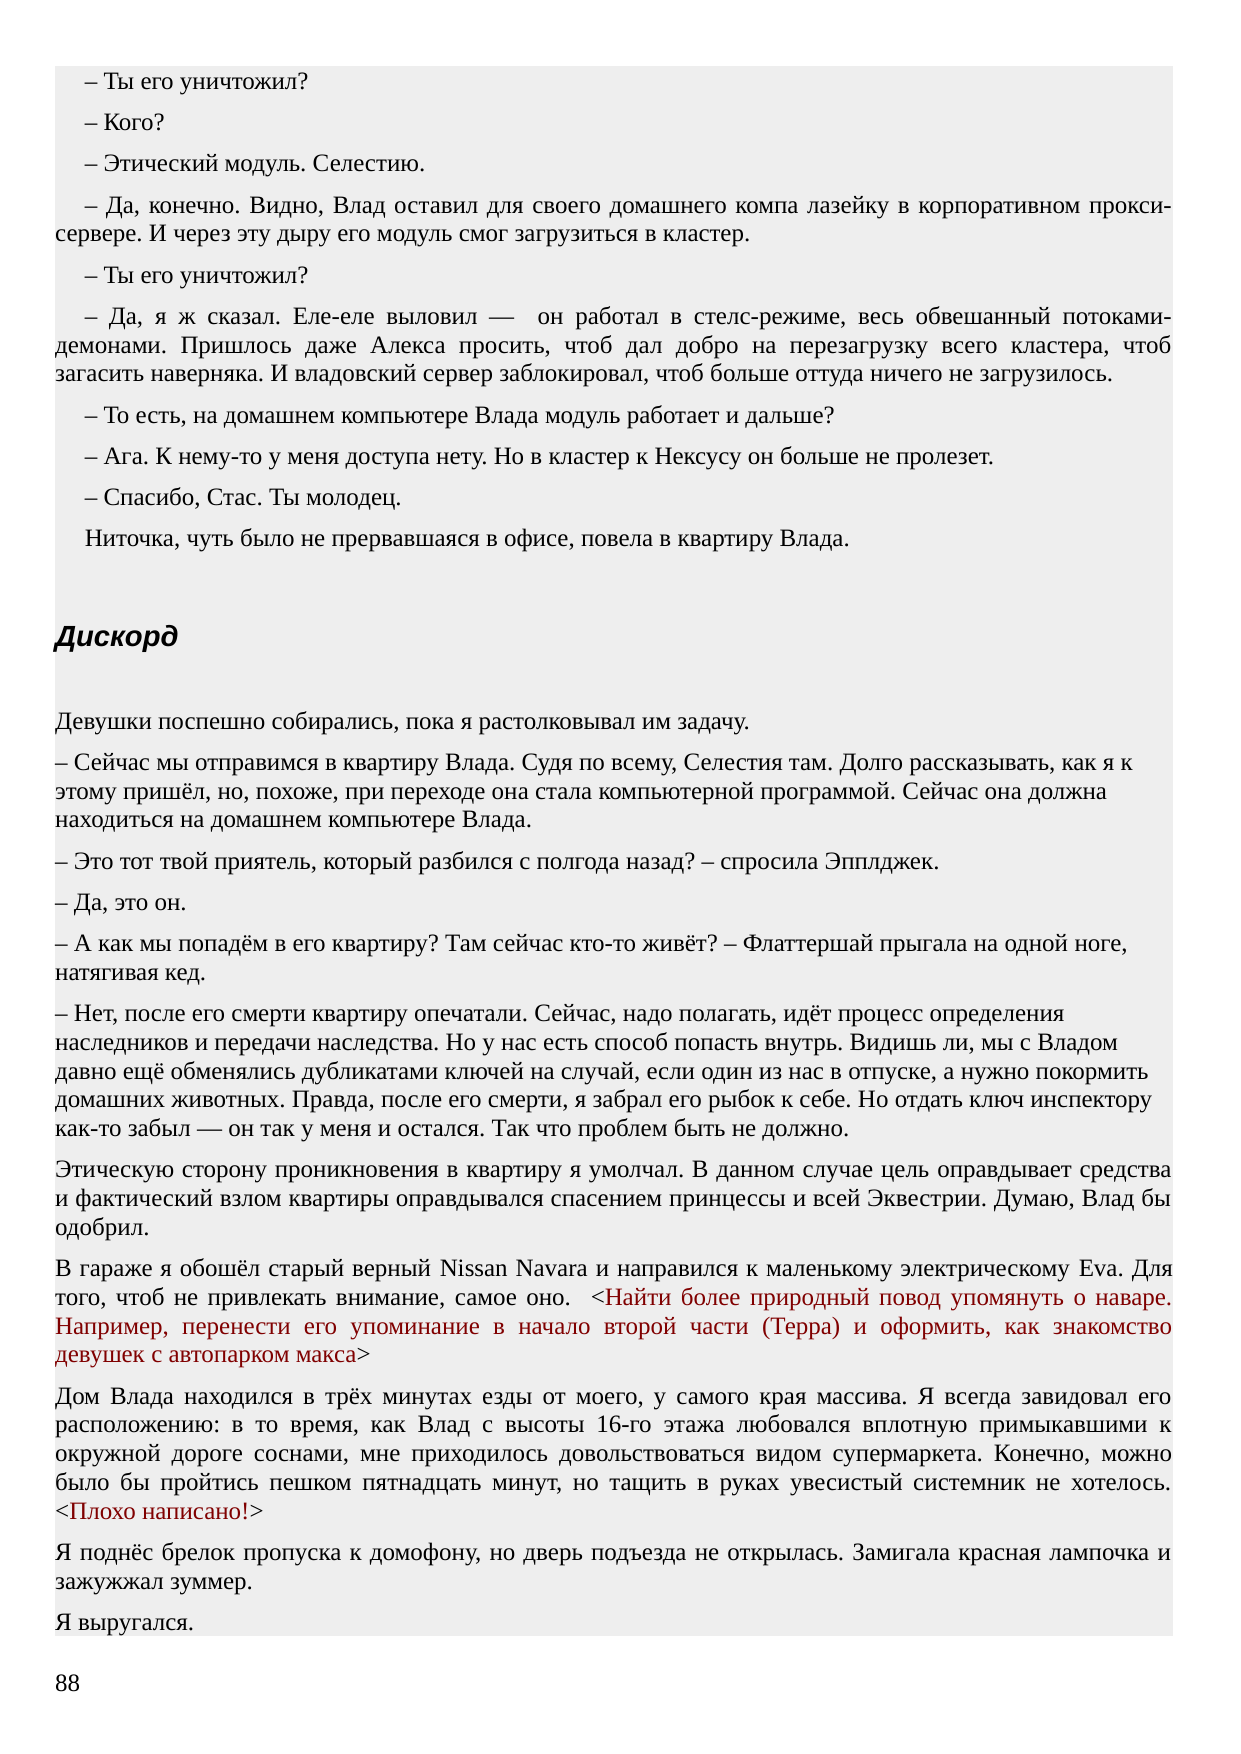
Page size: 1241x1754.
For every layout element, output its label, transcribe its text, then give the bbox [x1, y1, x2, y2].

text – Да, конечно. Видно, Влад оставил для своего домашнего компа лазейку в корпоративном прокси-сервере. И через эту дыру его модуль смог загрузиться в кластер. [55, 190, 1173, 247]
text – Кого? [55, 107, 1173, 136]
text – Сейчас мы отправимся в квартиру Влада. Судя по всему, Селестия там. Долго рассказывать, как я к этому пришёл, но, похоже, при переходе она стала компьютерной программой. Сейчас она должна находиться на домашнем компьютере Влада. [55, 747, 1173, 833]
text – Это тот твой приятель, который разбился с полгода назад? – спросила Эпплджек. [55, 846, 1173, 874]
text – Ага. К нему-то у меня доступа нету. Но в кластер к Нексусу он больше не пролезет. [55, 441, 1173, 470]
subtitle Дискорд [55, 618, 1173, 652]
text – Этический модуль. Селестию. [55, 148, 1173, 177]
text – Ты его уничтожил? [55, 66, 1173, 95]
text – Нет, после его смерти квартиру опечатали. Сейчас, надо полагать, идёт процесс определения наследников и передачи наследства. Но у нас есть способ попасть внутрь. Видишь ли, мы с Владом давно ещё обменялись дубликатами ключей на случай, если один из нас в отпуске, а нужно покормить домашних животных. Правда, после его смерти, я забрал его рыбок к себе. Но отдать ключ инспектору как-то забыл — он так у меня и остался. Так что проблем быть не должно. [55, 998, 1173, 1142]
text – А как мы попадём в его квартиру? Там сейчас кто-то живёт? – Флаттершай прыгала на одной ноге, натягивая кед. [55, 928, 1173, 986]
text В гараже я обошёл старый верный Nissan Navara и направился к маленькому электрическому Eva. Для того, чтоб не привлекать внимание, самое оно. <Найти более природный повод упомянуть о наваре. Например, перенести его упоминание в начало второй части (Терра) и оформить, как знакомство девушек с автопарком макса> [55, 1253, 1173, 1368]
text Ниточка, чуть было не прервавшаяся в офисе, повела в квартиру Влада. [55, 523, 1173, 552]
text Я выругался. [55, 1607, 1173, 1636]
text – То есть, на домашнем компьютере Влада модуль работает и дальше? [55, 400, 1173, 428]
text – Да, это он. [55, 887, 1173, 916]
text – Да, я ж сказал. Еле-еле выловил — он работал в стелс-режиме, весь обвешанный потоками-демонами. Пришлось даже Алекса просить, чтоб дал добро на перезагрузку всего кластера, чтоб загасить наверняка. И владовский сервер заблокировал, чтоб больше оттуда ничего не загрузилось. [55, 301, 1173, 387]
text Я поднёс брелок пропуска к домофону, но дверь подъезда не открылась. Замигала красная лампочка и зажужжал зуммер. [55, 1537, 1173, 1594]
text Дом Влада находился в трёх минутах езды от моего, у самого края массива. Я всегда завидовал его расположению: в то время, как Влад с высоты 16-го этажа любовался вплотную примыкавшими к окружной дороге соснами, мне приходилось довольствоваться видом супермаркета. Конечно, можно было бы пройтись пешком пятнадцать минут, но тащить в руках увесистый системник не хотелось. <Плохо написано!> [55, 1381, 1173, 1524]
text – Ты его уничтожил? [55, 260, 1173, 288]
text – Спасибо, Стас. Ты молодец. [55, 482, 1173, 511]
text Девушки поспешно собирались, пока я растолковывал им задачу. [55, 706, 1173, 734]
text Этическую сторону проникновения в квартиру я умолчал. В данном случае цель оправдывает средства и фактический взлом квартиры оправдывался спасением принцессы и всей Эквестрии. Думаю, Влад бы одобрил. [55, 1154, 1173, 1241]
